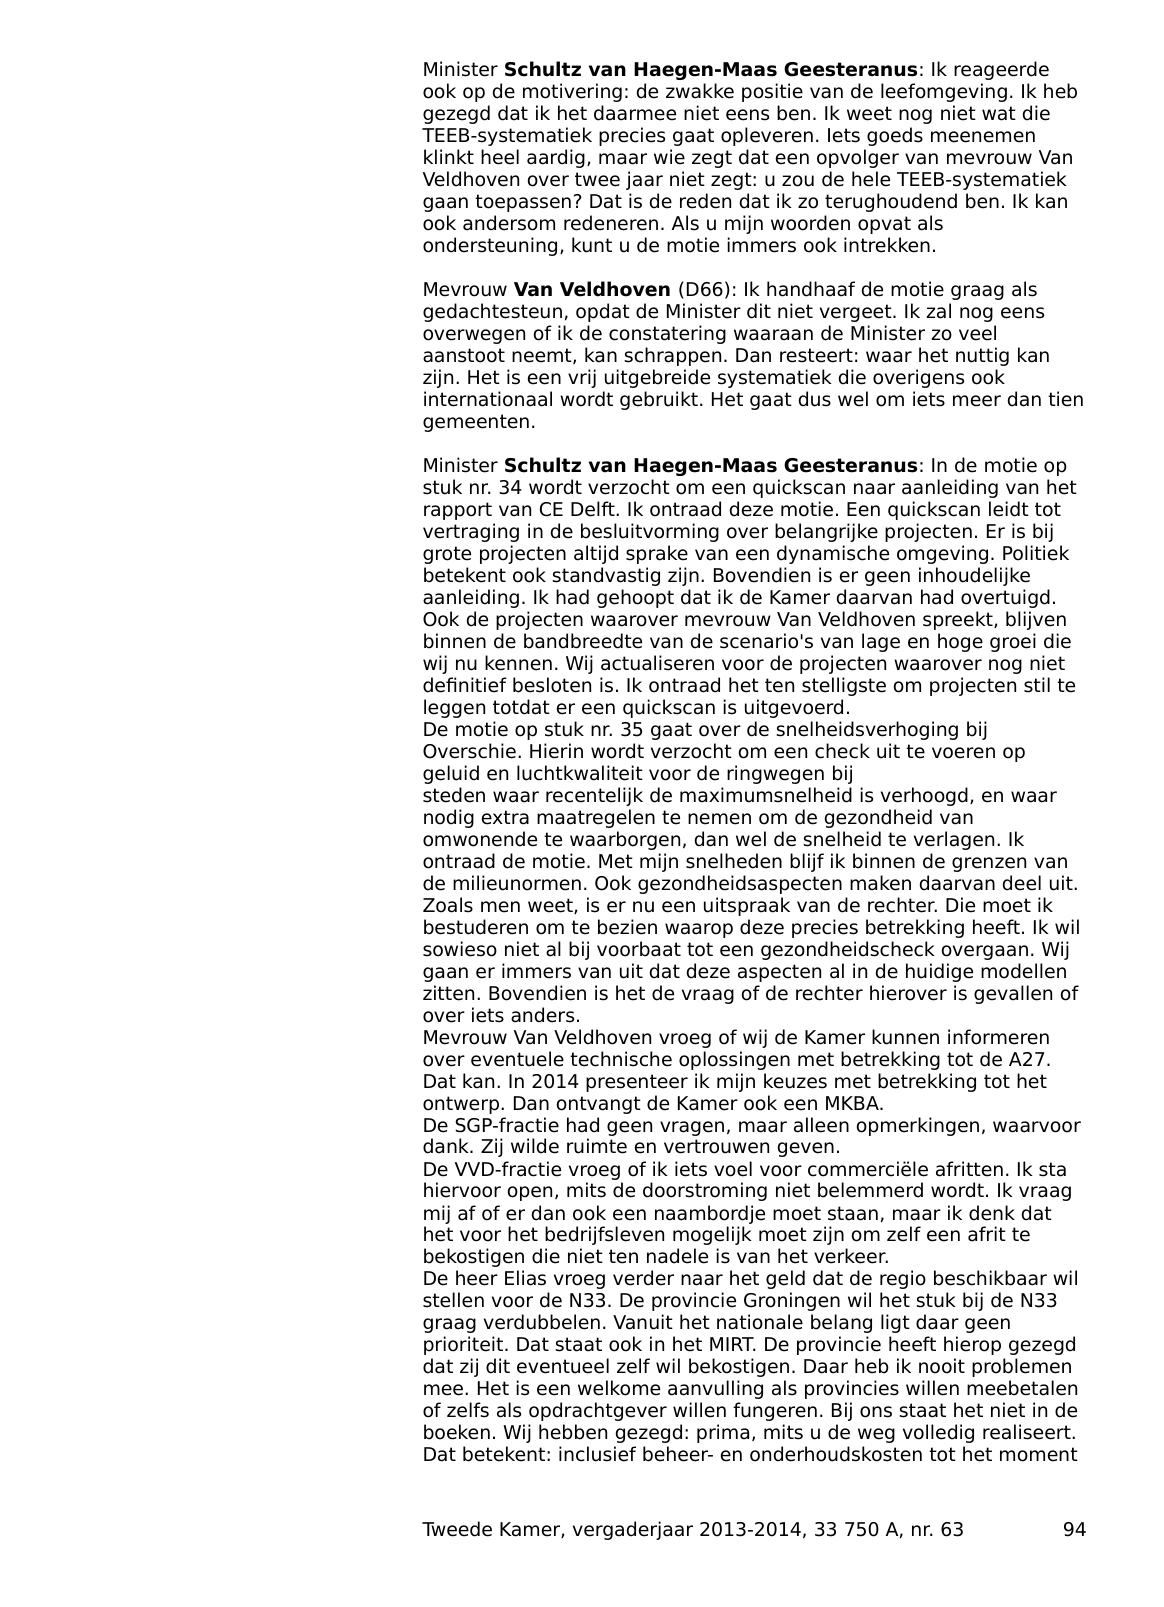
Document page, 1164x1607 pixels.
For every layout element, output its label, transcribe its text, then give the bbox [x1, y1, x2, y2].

text Mevrouw Van Veldhoven vroeg of wij de Kamer kunnen informeren over eventuele technische oplossingen met betrekking tot de A27. Dat kan. In 2014 presenteer ik mijn keuzes met betrekking tot het ontwerp. Dan ontvangt de Kamer ook een MKBA. [422, 1027, 1087, 1114]
text Minister Schultz van Haegen-Maas Geesteranus: In de motie op stuk nr. 34 wordt verzocht om een quickscan naar aanleiding van het rapport van CE Delft. Ik ontraad deze motie. Een quickscan leidt tot vertraging in de besluitvorming over belangrijke projecten. Er is bij grote projecten altijd sprake van een dynamische omgeving. Politiek betekent ook standvastig zijn. Bovendien is er geen inhoudelijke aanleiding. Ik had gehoopt dat ik de Kamer daarvan had overtuigd. Ook de projecten waarover mevrouw Van Veldhoven spreekt, blijven binnen de bandbreedte van de scenario's van lage en hoge groei die wij nu kennen. Wij actualiseren voor de projecten waarover nog niet definitief besloten is. Ik ontraad het ten stelligste om projecten stil te leggen totdat er een quickscan is uitgevoerd. [422, 455, 1087, 719]
text Mevrouw Van Veldhoven (D66): Ik handhaaf de motie graag als gedachtesteun, opdat de Minister dit niet vergeet. Ik zal nog eens overwegen of ik de constatering waaraan de Minister zo veel aanstoot neemt, kan schrappen. Dan resteert: waar het nuttig kan zijn. Het is een vrij uitgebreide systematiek die overigens ook internationaal wordt gebruikt. Het gaat dus wel om iets meer dan tien gemeenten. [422, 279, 1087, 433]
text De SGP-fractie had geen vragen, maar alleen opmerkingen, waarvoor dank. Zij wilde ruimte en vertrouwen geven. [422, 1114, 1087, 1158]
text Minister Schultz van Haegen-Maas Geesteranus: Ik reageerde ook op de motivering: de zwakke positie van de leefomgeving. Ik heb gezegd dat ik het daarmee niet eens ben. Ik weet nog niet wat die TEEB-systematiek precies gaat opleveren. Iets goeds meenemen klinkt heel aardig, maar wie zegt dat een opvolger van mevrouw Van Veldhoven over twee jaar niet zegt: u zou de hele TEEB-systematiek gaan toepassen? Dat is de reden dat ik zo terughoudend ben. Ik kan ook andersom redeneren. Als u mijn woorden opvat als ondersteuning, kunt u de motie immers ook intrekken. [422, 59, 1087, 257]
text De heer Elias vroeg verder naar het geld dat de regio beschikbaar wil stellen voor de N33. De provincie Groningen wil het stuk bij de N33 graag verdubbelen. Vanuit het nationale belang ligt daar geen prioriteit. Dat staat ook in het MIRT. De provincie heeft hierop gezegd dat zij dit eventueel zelf wil bekostigen. Daar heb ik nooit problemen mee. Het is een welkome aanvulling als provincies willen meebetalen of zelfs als opdrachtgever willen fungeren. Bij ons staat het niet in de boeken. Wij hebben gezegd: prima, mits u de weg volledig realiseert. Dat betekent: inclusief beheer- en onderhoudskosten tot het moment [422, 1268, 1087, 1466]
text De motie op stuk nr. 35 gaat over de snelheidsverhoging bij Overschie. Hierin wordt verzocht om een check uit te voeren op geluid en luchtkwaliteit voor de ringwegen bij [422, 719, 1087, 785]
text De VVD-fractie vroeg of ik iets voel voor commerciële afritten. Ik sta hiervoor open, mits de doorstroming niet belemmerd wordt. Ik vraag mij af of er dan ook een naambordje moet staan, maar ik denk dat het voor het bedrijfsleven mogelijk moet zijn om zelf een afrit te bekostigen die niet ten nadele is van het verkeer. [422, 1158, 1087, 1268]
text steden waar recentelijk de maximumsnelheid is verhoogd, en waar nodig extra maatregelen te nemen om de gezondheid van omwonende te waarborgen, dan wel de snelheid te verlagen. Ik ontraad de motie. Met mijn snelheden blijf ik binnen de grenzen van de milieunormen. Ook gezondheidsaspecten maken daarvan deel uit. Zoals men weet, is er nu een uitspraak van de rechter. Die moet ik bestuderen om te bezien waarop deze precies betrekking heeft. Ik wil sowieso niet al bij voorbaat tot een gezondheidscheck overgaan. Wij gaan er immers van uit dat deze aspecten al in de huidige modellen zitten. Bovendien is het de vraag of de rechter hierover is gevallen of over iets anders. [422, 785, 1087, 1027]
